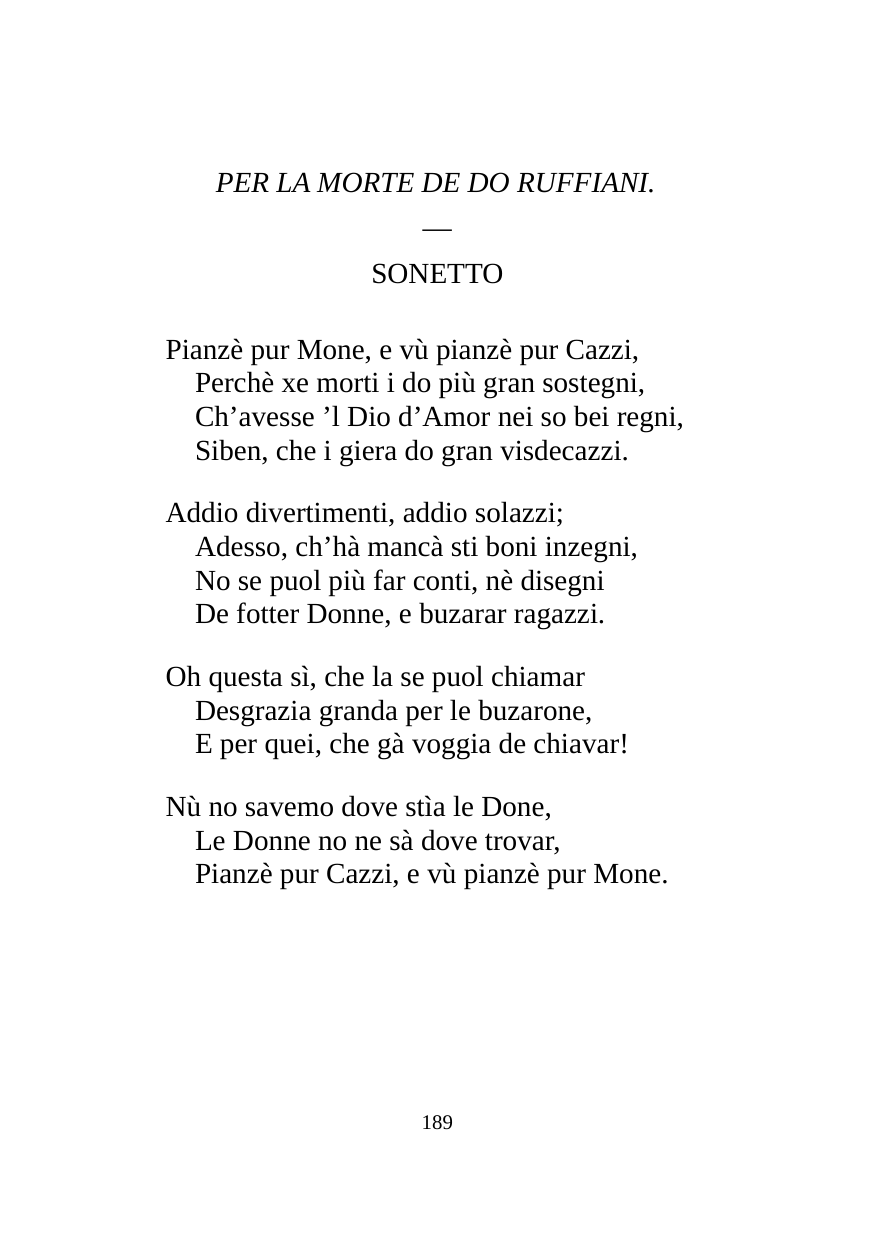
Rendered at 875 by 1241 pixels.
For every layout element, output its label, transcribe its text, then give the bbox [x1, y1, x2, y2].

text Addio divertimenti, addio solazzi; Adesso, ch’hà mancà sti boni inzegni, No se puol più far conti, nè disegni De fotter Donne, e buzarar ragazzi. [165, 496, 768, 630]
text Pianzè pur Mone, e vù pianzè pur Cazzi, Perchè xe morti i do più gran sostegni, Ch’avesse ’l Dio d’Amor nei so bei regni, Siben, che i giera do gran visdecazzi. [165, 332, 768, 466]
text Oh questa sì, che la se puol chiamar Desgrazia granda per le buzarone, E per quei, che gà voggia de chiavar! [165, 659, 768, 760]
text Nù no savemo dove stìa le Done, Le Donne no ne sà dove trovar, Pianzè pur Cazzi, e vù pianzè pur Mone. [165, 789, 768, 890]
text — [106, 211, 768, 244]
text SONETTO [106, 257, 768, 290]
subtitle PER LA MORTE DE DO RUFFIANI. [106, 165, 768, 199]
